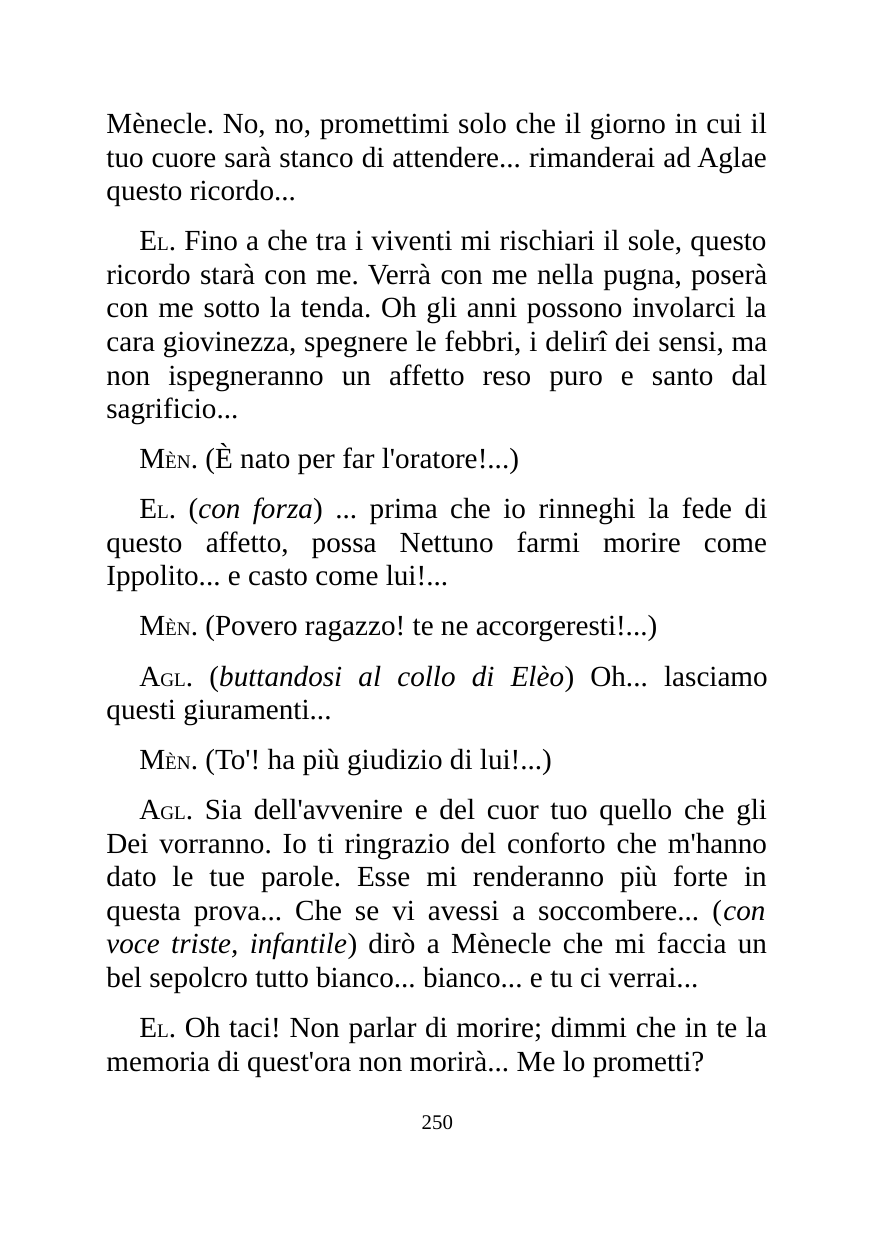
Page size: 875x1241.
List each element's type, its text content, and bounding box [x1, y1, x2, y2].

text Mèn. (To'! ha più giudizio di lui!...) [106, 742, 768, 776]
text Mèn. (È nato per far l'oratore!...) [106, 441, 768, 475]
text El. Fino a che tra i viventi mi rischiari il sole, questo ricordo starà con me. Verrà con me nella pugna, poserà con me sotto la tenda. Oh gli anni possono involarci la cara giovinezza, spegnere le febbri, i delirî dei sensi, ma non ispegneranno un affetto reso puro e santo dal sagrificio... [106, 223, 768, 425]
text Agl. (buttandosi al collo di Elèo) Oh... lasciamo questi giuramenti... [106, 659, 768, 726]
text Agl. Sia dell'avvenire e del cuor tuo quello che gli Dei vorranno. Io ti ringrazio del conforto che m'hanno dato le tue parole. Esse mi renderanno più forte in questa prova... Che se vi avessi a soccombere... (con voce triste, infantile) dirò a Mènecle che mi faccia un bel sepolcro tutto bianco... bianco... e tu ci verrai... [106, 792, 768, 994]
text Mènecle. No, no, promettimi solo che il giorno in cui il tuo cuore sarà stanco di attendere... rimanderai ad Aglae questo ricordo... [106, 106, 768, 207]
text El. Oh taci! Non parlar di morire; dimmi che in te la memoria di quest'ora non morirà... Me lo prometti? [106, 1010, 768, 1077]
text Mèn. (Povero ragazzo! te ne accorgeresti!...) [106, 608, 768, 642]
text El. (con forza) ... prima che io rinneghi la fede di questo affetto, possa Nettuno farmi morire come Ippolito... e casto come lui!... [106, 491, 768, 592]
